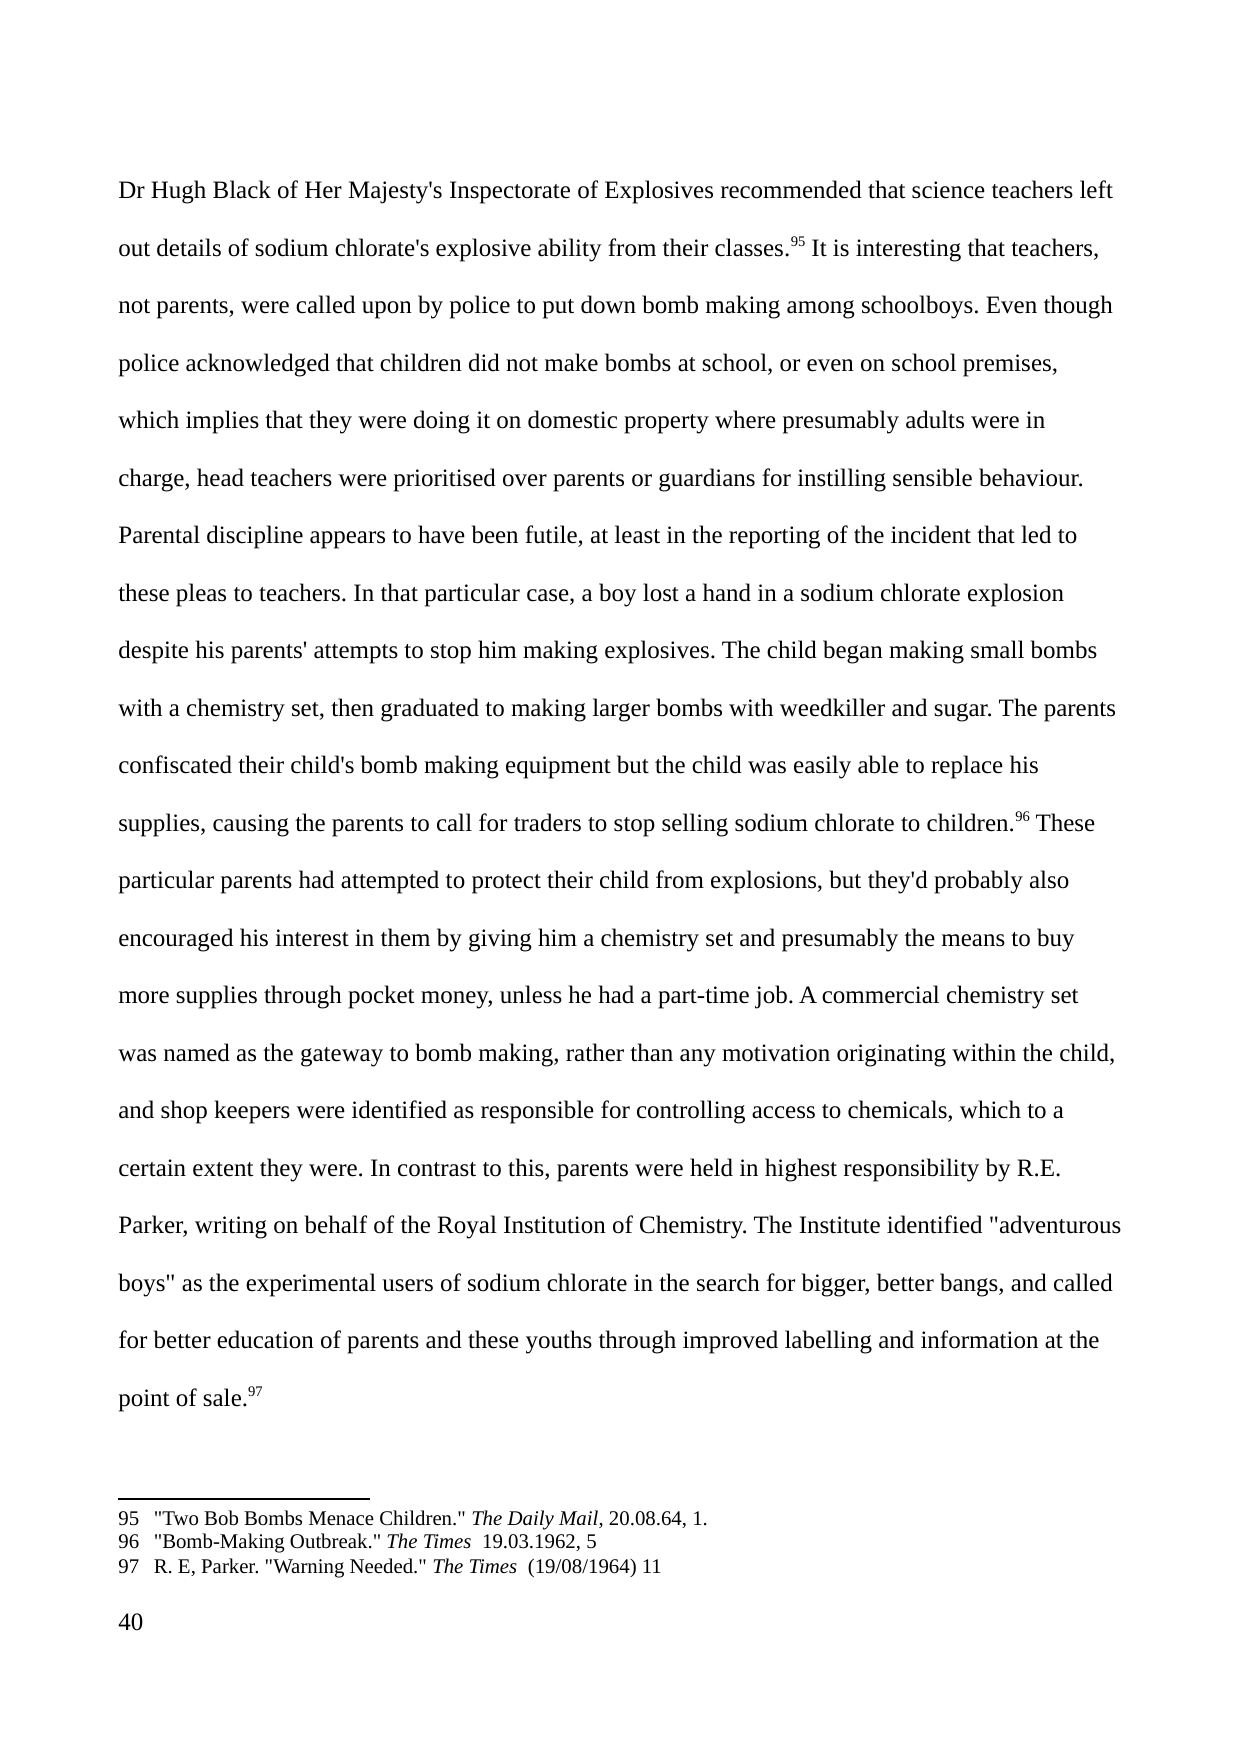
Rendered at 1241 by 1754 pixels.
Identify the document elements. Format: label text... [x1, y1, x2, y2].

text R. E, Parker. "Warning Needed." The Times (19/08/1964) 11 [118, 1553, 1122, 1578]
text "Two Bob Bombs Menace Children." The Daily Mail, 20.08.64, 1. [118, 1505, 1122, 1529]
text "Bomb-Making Outbreak." The Times 19.03.1962, 5 [118, 1529, 1122, 1553]
text Dr Hugh Black of Her Majesty's Inspectorate of Explosives recommended that science teachers left out details of sodium chlorate's explosive ability from their classes. It is interesting that teachers, not parents, were called upon by police to put down bomb making among schoolboys. Even though police acknowledged that children did not make bombs at school, or even on school premises, which implies that they were doing it on domestic property where presumably adults were in charge, head teachers were prioritised over parents or guardians for instilling sensible behaviour. Parental discipline appears to have been futile, at least in the reporting of the incident that led to these pleas to teachers. In that particular case, a boy lost a hand in a sodium chlorate explosion despite his parents' attempts to stop him making explosives. The child began making small bombs with a chemistry set, then graduated to making larger bombs with weedkiller and sugar. The parents confiscated their child's bomb making equipment but the child was easily able to replace his supplies, causing the parents to call for traders to stop selling sodium chlorate to children. These particular parents had attempted to protect their child from explosions, but they'd probably also encouraged his interest in them by giving him a chemistry set and presumably the means to buy more supplies through pocket money, unless he had a part-time job. A commercial chemistry set was named as the gateway to bomb making, rather than any motivation originating within the child, and shop keepers were identified as responsible for controlling access to chemicals, which to a certain extent they were. In contrast to this, parents were held in highest responsibility by R.E. Parker, writing on behalf of the Royal Institution of Chemistry. The Institute identified "adventurous boys" as the experimental users of sodium chlorate in the search for bigger, better bangs, and called for better education of parents and these youths through improved labelling and information at the point of sale. [118, 176, 1122, 1412]
